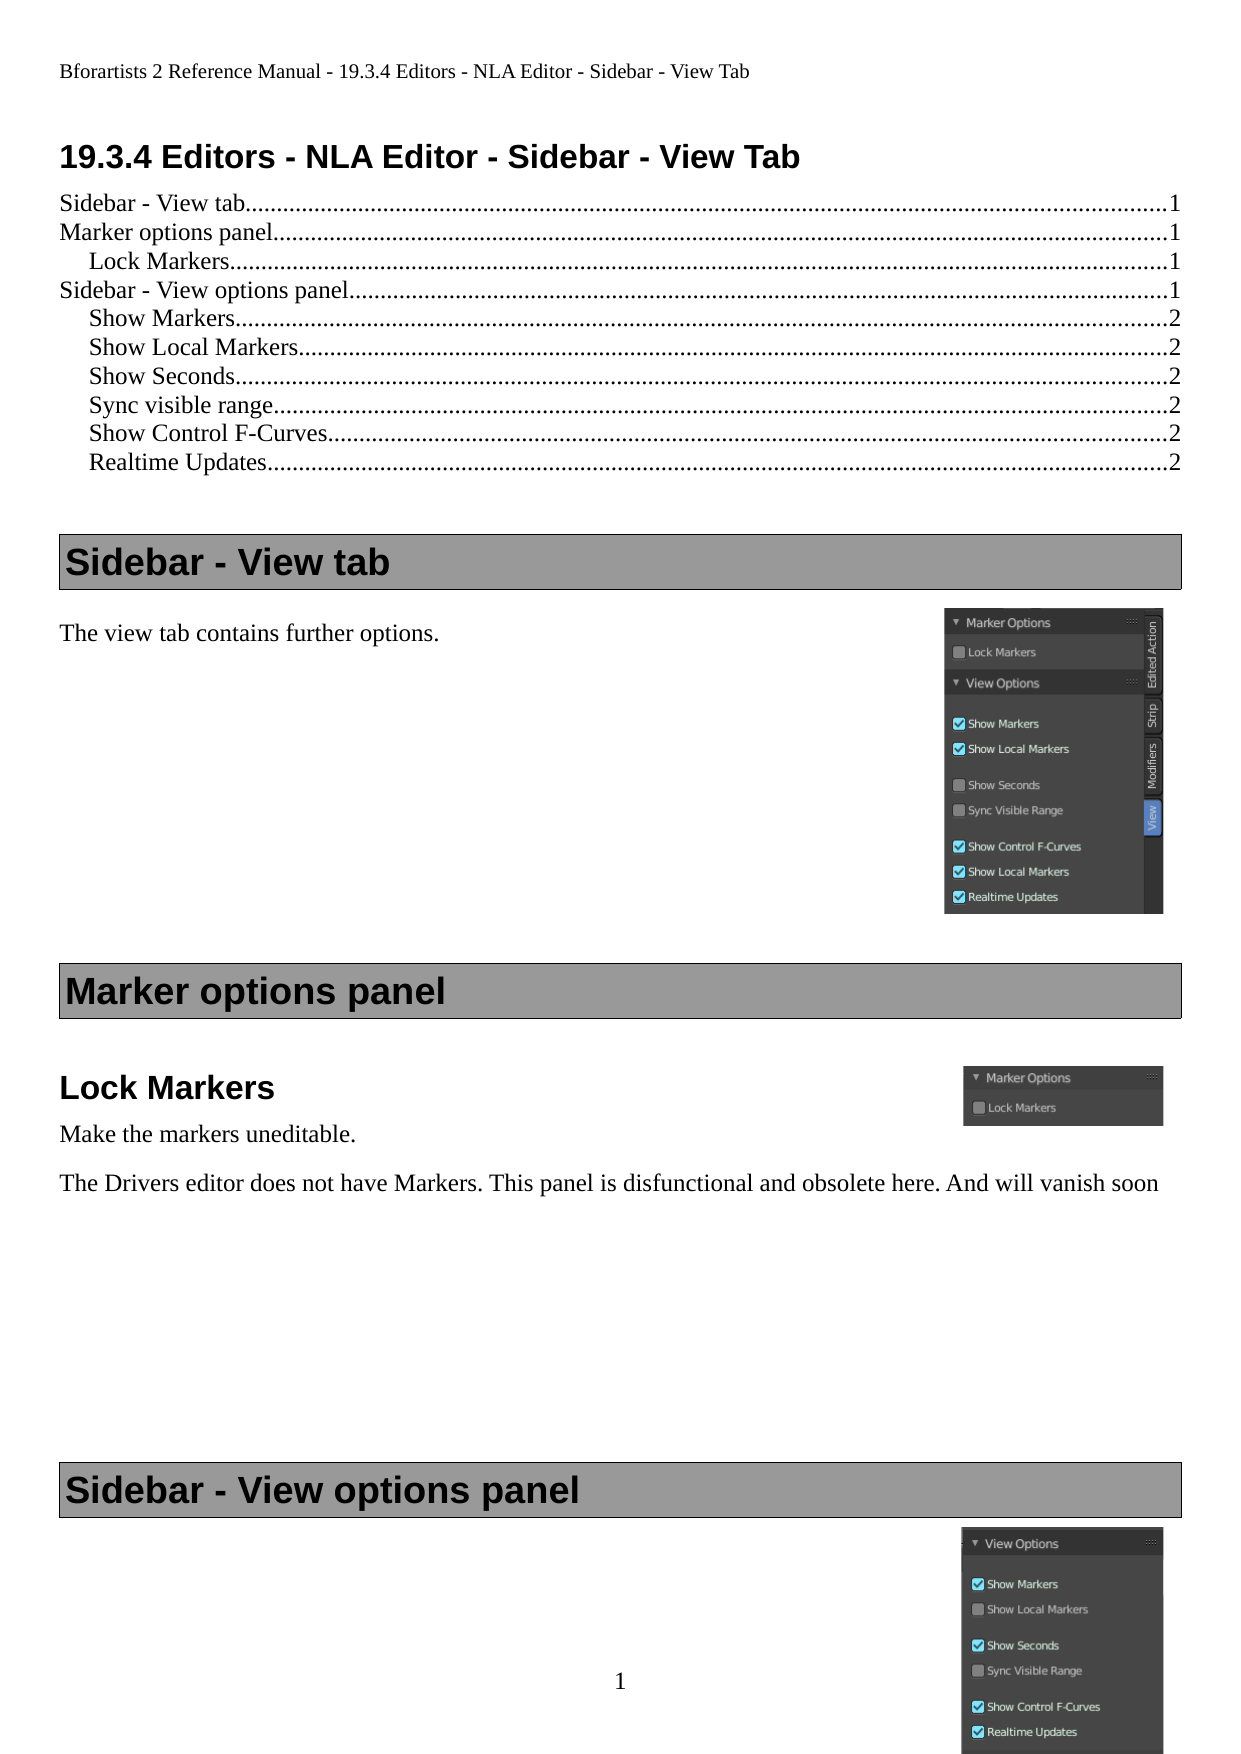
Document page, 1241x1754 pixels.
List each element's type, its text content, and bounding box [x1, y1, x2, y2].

text Show Seconds 2 [88, 361, 1181, 390]
table_header Sidebar - View tab [60, 535, 1181, 589]
text Show Markers 2 [88, 303, 1181, 332]
table_header Sidebar - View options panel [60, 1463, 1181, 1517]
picture [963, 1066, 1164, 1126]
text Make the markers uneditable. [59, 1119, 1181, 1147]
text Sync visible range 2 [88, 390, 1181, 418]
text Show Control F-Curves 2 [88, 418, 1181, 447]
text Show Local Markers 2 [88, 332, 1181, 361]
text The view tab contains further options. [59, 618, 944, 646]
text Lock Markers 1 [88, 246, 1181, 275]
subtitle Lock Markers [59, 1067, 963, 1106]
subtitle [1164, 1067, 1181, 1106]
table_header Marker options panel [60, 964, 1181, 1018]
text Sidebar - View tab 1 [59, 188, 1181, 217]
text Realtime Updates 2 [88, 447, 1181, 476]
text Marker options panel 1 [59, 217, 1181, 246]
picture [944, 608, 1164, 914]
text The Drivers editor does not have Markers. This panel is disfunctional and obsolete here. And will vanish soon [59, 1168, 1181, 1196]
picture [961, 1527, 1164, 1754]
subtitle 19.3.4 Editors - NLA Editor - Sidebar - View Tab [59, 138, 1181, 176]
text Sidebar - View options panel 1 [59, 275, 1181, 303]
